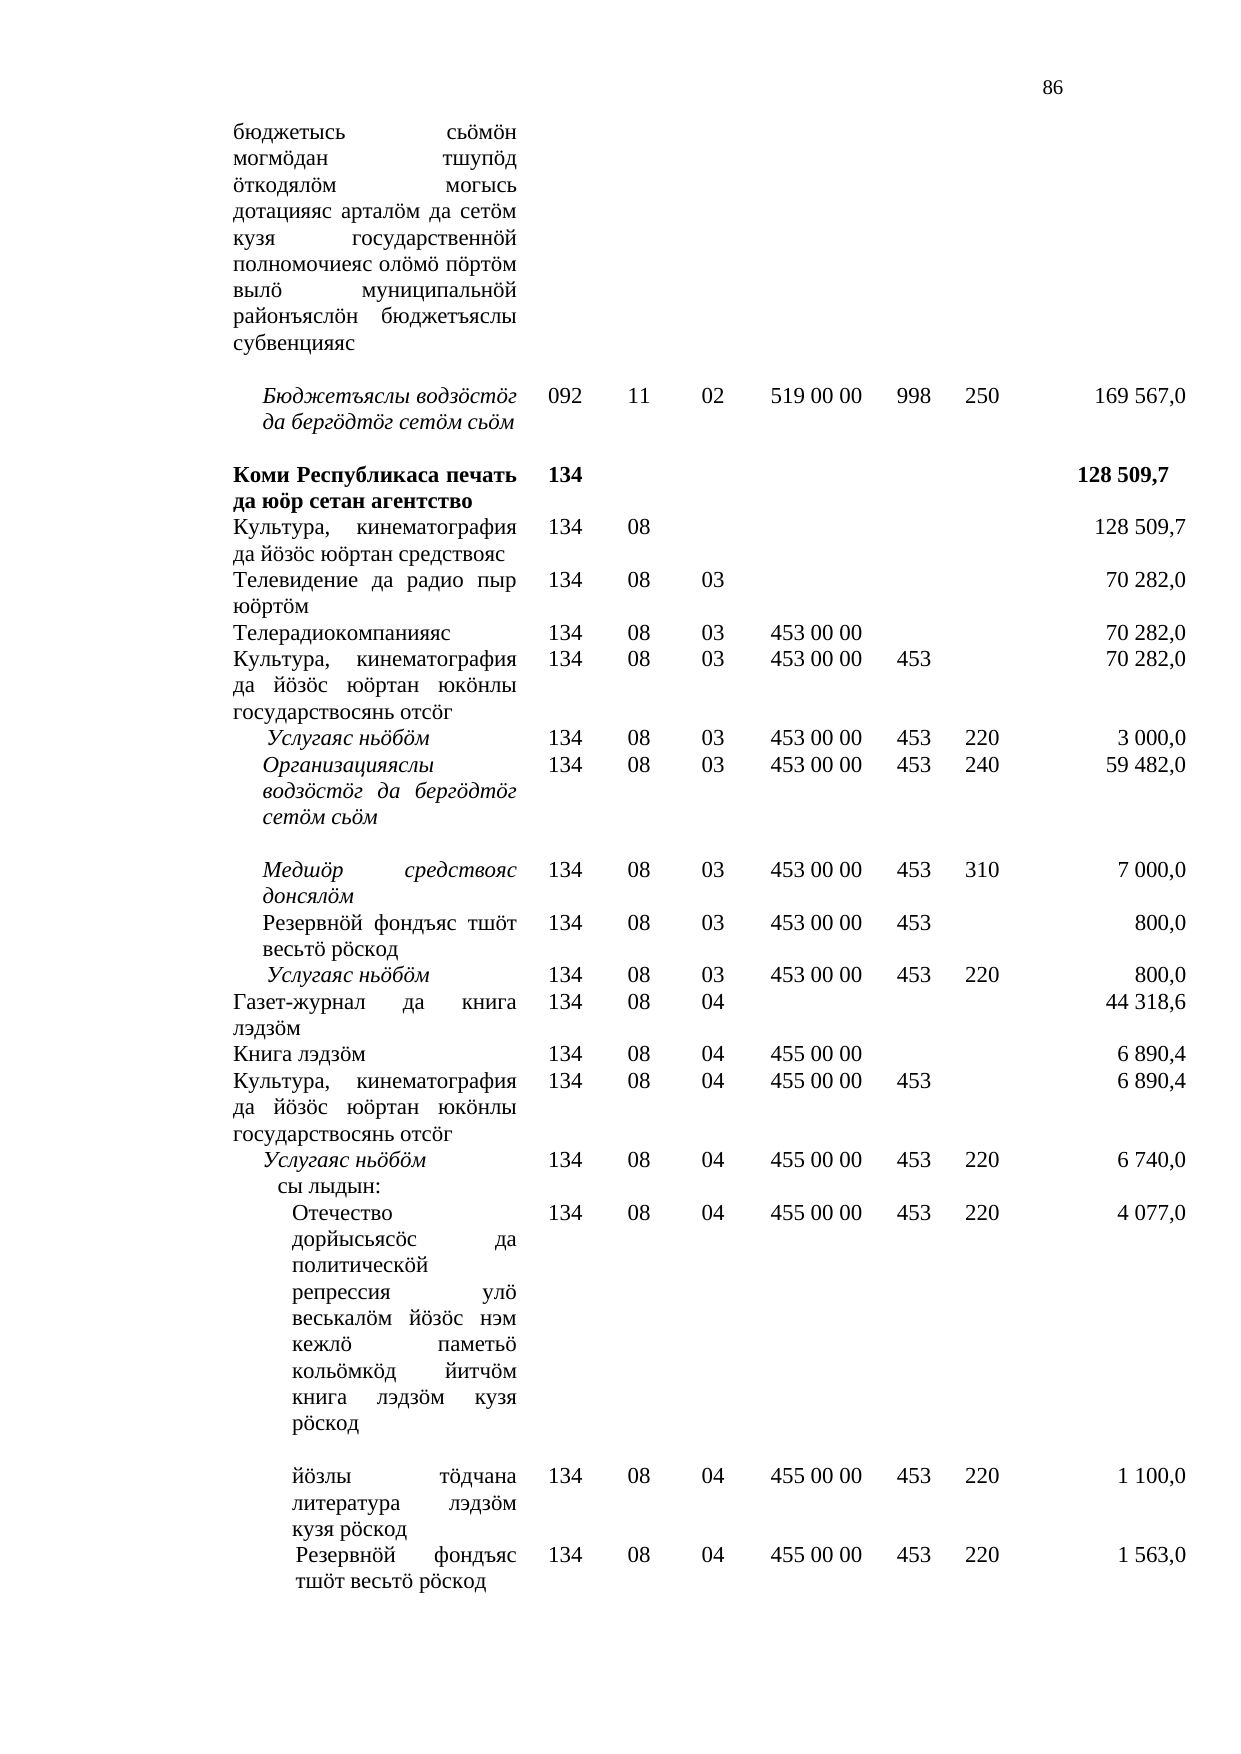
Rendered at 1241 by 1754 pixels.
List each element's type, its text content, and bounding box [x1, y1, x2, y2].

table_cell [750, 514, 882, 566]
table_cell Культура, кинематография да йöзöс юöртан юкöнлы государствосянь отсöг [222, 645, 528, 724]
table_cell 08 [602, 988, 676, 1041]
table_cell 240 [945, 751, 1019, 856]
table_cell Резервнöй фондъяс тшöт весьтö рöскод [222, 909, 528, 961]
table_cell 134 [528, 751, 602, 856]
table_cell [945, 461, 1019, 513]
table_cell 134 [528, 988, 602, 1041]
table_cell [1019, 1172, 1197, 1199]
table_cell [602, 118, 676, 382]
table_cell 04 [676, 988, 750, 1041]
table_cell 08 [602, 961, 676, 988]
table_cell 453 [883, 909, 945, 961]
table_cell 04 [676, 1146, 750, 1172]
table_cell 08 [602, 619, 676, 645]
table_cell [1197, 909, 1240, 961]
table_cell [750, 988, 882, 1041]
table_cell [676, 1172, 750, 1199]
table_cell 70 282,0 [1019, 645, 1197, 724]
table_cell 70 282,0 [1019, 619, 1197, 645]
table_cell [883, 118, 945, 382]
table_cell 453 [883, 961, 945, 988]
table_cell Услугаяс ньöбöм [222, 961, 528, 988]
table_cell 134 [528, 645, 602, 724]
table_cell [883, 566, 945, 619]
table_cell 220 [945, 724, 1019, 751]
table_cell [1197, 1541, 1240, 1594]
table_cell [883, 1172, 945, 1199]
table_cell 04 [676, 1199, 750, 1462]
table_cell [1197, 856, 1240, 909]
table_cell 11 [602, 382, 676, 434]
table_cell 04 [676, 1541, 750, 1594]
table_cell 03 [676, 909, 750, 961]
table_cell Организацияяслы водзöстöг да бергöдтöг сетöм сьöм [222, 751, 528, 856]
table_cell 134 [528, 1199, 602, 1462]
table_cell [883, 461, 945, 513]
table_cell 455 00 00 [750, 1067, 882, 1146]
table_cell 220 [945, 1146, 1019, 1172]
table_cell 453 [883, 1462, 945, 1541]
table_cell 1 100,0 [1019, 1462, 1197, 1541]
table_cell 03 [676, 566, 750, 619]
table_cell 453 [883, 724, 945, 751]
table_cell [1197, 988, 1240, 1041]
table_cell 134 [528, 1462, 602, 1541]
table_cell [1197, 382, 1240, 434]
table_cell [676, 514, 750, 566]
table_cell Резервнöй фондъяс тшöт весьтö рöскод [222, 1541, 528, 1594]
table_cell 800,0 [1019, 961, 1197, 988]
table_cell 800,0 [1019, 909, 1197, 961]
table_cell 453 [883, 1199, 945, 1462]
table_cell 03 [676, 961, 750, 988]
table_cell йöзлы тöдчана литература лэдзöм кузя рöскод [222, 1462, 528, 1541]
table_cell [883, 514, 945, 566]
table_cell [1197, 751, 1240, 856]
table_cell [1019, 434, 1197, 461]
table_cell 134 [528, 909, 602, 961]
table_cell [676, 434, 750, 461]
table_cell 220 [945, 1462, 1019, 1541]
table_cell 220 [945, 1199, 1019, 1462]
table_cell 998 [883, 382, 945, 434]
table_cell 08 [602, 724, 676, 751]
table_cell 4 077,0 [1019, 1199, 1197, 1462]
table_cell 6 890,4 [1019, 1067, 1197, 1146]
table_cell сы лыдын: [222, 1172, 528, 1199]
table_cell 519 00 00 [750, 382, 882, 434]
table_cell 128 509,7 [1019, 461, 1197, 513]
table_cell 453 00 00 [750, 909, 882, 961]
table_cell [945, 514, 1019, 566]
table_cell 03 [676, 856, 750, 909]
table_cell [1197, 1462, 1240, 1541]
table_cell 250 [945, 382, 1019, 434]
table_cell [602, 1172, 676, 1199]
table_cell 03 [676, 751, 750, 856]
table_cell [750, 566, 882, 619]
table_cell [945, 434, 1019, 461]
table_cell Отечество дорйысьясöс да политическöй репрессия улö веськалöм йöзöс нэм кежлö паметьö кольöмкöд йитчöм книга лэдзöм кузя рöскод [222, 1199, 528, 1462]
table_cell [945, 1041, 1019, 1067]
table_cell Культура, кинематография да йöзöс юöртан юкöнлы государствосянь отсöг [222, 1067, 528, 1146]
table_cell [1197, 1041, 1240, 1067]
table_cell 1 563,0 [1019, 1541, 1197, 1594]
table_cell [883, 1041, 945, 1067]
table_cell 08 [602, 645, 676, 724]
table_cell 44 318,6 [1019, 988, 1197, 1041]
table_cell 02 [676, 382, 750, 434]
table_cell [945, 645, 1019, 724]
table_cell 092 [528, 382, 602, 434]
table_cell [883, 988, 945, 1041]
table_cell [1197, 724, 1240, 751]
table_cell 08 [602, 514, 676, 566]
table_cell [528, 434, 602, 461]
table_cell 455 00 00 [750, 1146, 882, 1172]
table_cell [1197, 118, 1240, 382]
table_cell 134 [528, 856, 602, 909]
table_cell 134 [528, 724, 602, 751]
table_cell 134 [528, 514, 602, 566]
table_cell 08 [602, 1541, 676, 1594]
table_cell [1197, 434, 1240, 461]
table_cell [945, 909, 1019, 961]
table_cell [1197, 1067, 1240, 1146]
table_cell [1197, 1146, 1240, 1172]
table_cell [1197, 619, 1240, 645]
table_cell 453 00 00 [750, 645, 882, 724]
table_cell Телевидение да радио пыр юöртöм [222, 566, 528, 619]
table_cell [1019, 118, 1197, 382]
table_cell 455 00 00 [750, 1462, 882, 1541]
table_cell [1197, 1172, 1240, 1199]
table_cell [676, 118, 750, 382]
table_cell 08 [602, 751, 676, 856]
table_cell 134 [528, 1146, 602, 1172]
table_cell Коми Республикаса печать да юöр сетан агентство [222, 461, 528, 513]
table_cell 134 [528, 1541, 602, 1594]
table_cell [1197, 645, 1240, 724]
table_cell [528, 118, 602, 382]
table_cell Услугаяс ньöбöм [222, 724, 528, 751]
table_cell бюджетысь сьöмöн могмöдан тшупöд öткодялöм могысь дотацияяс арталöм да сетöм кузя государственнöй полномочиеяс олöмö пöртöм вылö муниципальнöй районъяслöн бюджетъяслы субвенцияяс [222, 118, 528, 382]
table_cell 04 [676, 1067, 750, 1146]
table_cell 453 [883, 1067, 945, 1146]
table_cell [945, 118, 1019, 382]
table_cell [602, 434, 676, 461]
table_cell [528, 1172, 602, 1199]
table_cell 453 [883, 1146, 945, 1172]
table_cell 134 [528, 1041, 602, 1067]
table_cell [222, 434, 528, 461]
table_cell [883, 619, 945, 645]
table_cell 134 [528, 461, 602, 513]
table_cell 08 [602, 909, 676, 961]
table_cell 453 00 00 [750, 961, 882, 988]
table_cell 08 [602, 1067, 676, 1146]
table_cell [1197, 461, 1240, 513]
table_cell 08 [602, 566, 676, 619]
table_cell 310 [945, 856, 1019, 909]
table_cell [750, 461, 882, 513]
table_cell [945, 566, 1019, 619]
table_cell 455 00 00 [750, 1541, 882, 1594]
table_cell 03 [676, 724, 750, 751]
table_cell 455 00 00 [750, 1199, 882, 1462]
table_cell [750, 1172, 882, 1199]
table_cell 453 00 00 [750, 619, 882, 645]
table_cell 08 [602, 1146, 676, 1172]
table_cell Книга лэдзöм [222, 1041, 528, 1067]
table_cell 08 [602, 1199, 676, 1462]
table_cell 04 [676, 1041, 750, 1067]
table_cell [1197, 1199, 1240, 1462]
table_cell 04 [676, 1462, 750, 1541]
table_cell 220 [945, 1541, 1019, 1594]
table_cell Газет-журнал да книга лэдзöм [222, 988, 528, 1041]
table_cell 134 [528, 961, 602, 988]
table_cell 453 [883, 645, 945, 724]
table_cell 70 282,0 [1019, 566, 1197, 619]
table_cell [945, 1067, 1019, 1146]
table_cell [883, 434, 945, 461]
table_cell Бюджетъяслы водзöстöг да бергöдтöг сетöм сьöм [222, 382, 528, 434]
table_cell 453 00 00 [750, 856, 882, 909]
table_cell 134 [528, 619, 602, 645]
table_cell 134 [528, 566, 602, 619]
table_cell 128 509,7 [1019, 514, 1197, 566]
table_cell [602, 461, 676, 513]
table_cell Культура, кинематография да йöзöс юöртан средствояс [222, 514, 528, 566]
table_cell 7 000,0 [1019, 856, 1197, 909]
table_cell 134 [528, 1067, 602, 1146]
table_cell 453 00 00 [750, 751, 882, 856]
table_cell 169 567,0 [1019, 382, 1197, 434]
table_cell 220 [945, 961, 1019, 988]
table_cell Медшöр средствояс донсялöм [222, 856, 528, 909]
table_cell 6 890,4 [1019, 1041, 1197, 1067]
table_cell [945, 1172, 1019, 1199]
table_cell 453 [883, 856, 945, 909]
table_cell [750, 118, 882, 382]
table_cell 453 [883, 1541, 945, 1594]
table_cell [945, 619, 1019, 645]
table_cell [1197, 566, 1240, 619]
table_cell 08 [602, 1041, 676, 1067]
table_cell 3 000,0 [1019, 724, 1197, 751]
table_cell [945, 988, 1019, 1041]
table_cell 03 [676, 619, 750, 645]
table_cell 59 482,0 [1019, 751, 1197, 856]
table_cell [1197, 961, 1240, 988]
table_cell Телерадиокомпанияяс [222, 619, 528, 645]
table_cell 453 [883, 751, 945, 856]
table_cell [750, 434, 882, 461]
table_cell [676, 461, 750, 513]
table_cell 453 00 00 [750, 724, 882, 751]
table_cell 08 [602, 856, 676, 909]
table_cell 03 [676, 645, 750, 724]
table_cell 08 [602, 1462, 676, 1541]
table_cell 455 00 00 [750, 1041, 882, 1067]
table_cell [1197, 514, 1240, 566]
table_cell Услугаяс ньöбöм [222, 1146, 528, 1172]
table_cell 6 740,0 [1019, 1146, 1197, 1172]
